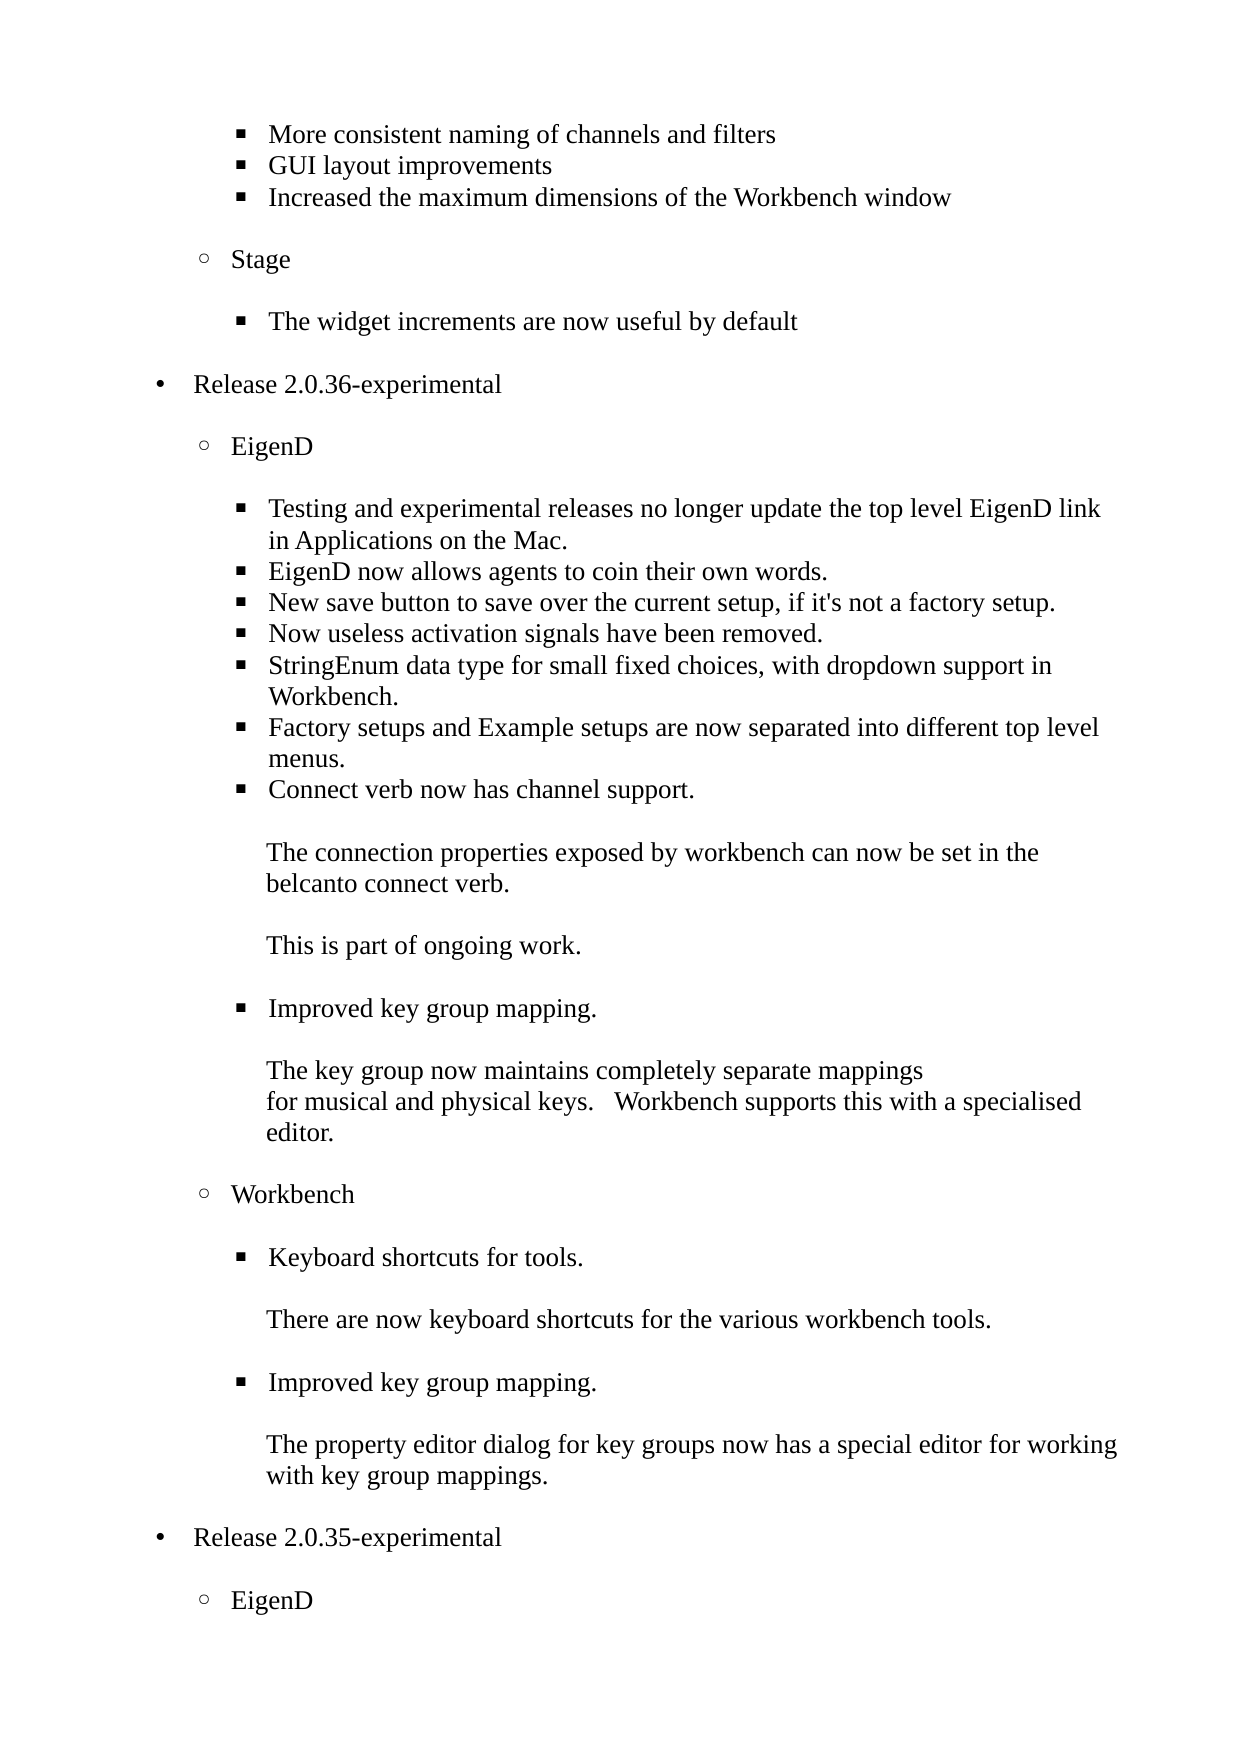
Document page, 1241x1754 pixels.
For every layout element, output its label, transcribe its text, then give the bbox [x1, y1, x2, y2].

list EigenD now allows agents to coin their own words. [231, 555, 1122, 586]
text This is part of ongoing work. [266, 929, 1122, 961]
list Connect verb now has channel support. [231, 773, 1122, 805]
list Increased the maximum dimensions of the Workbench window [231, 181, 1122, 212]
list Release 2.0.36-experimental [156, 368, 1122, 399]
list Factory setups and Example setups are now separated into different top level menus. [231, 711, 1122, 773]
list GUI layout improvements [231, 149, 1122, 181]
list EigenD [193, 1584, 1122, 1615]
text for musical and physical keys. Workbench supports this with a specialised editor. [266, 1085, 1122, 1147]
list Improved key group mapping. [231, 992, 1122, 1023]
list More consistent naming of channels and filters [231, 118, 1122, 149]
text There are now keyboard shortcuts for the various workbench tools. [266, 1303, 1122, 1334]
text The connection properties exposed by workbench can now be set in the belcanto connect verb. [266, 836, 1122, 898]
text The key group now maintains completely separate mappings [266, 1054, 1122, 1085]
text The property editor dialog for key groups now has a special editor for working with key group mappings. [266, 1428, 1122, 1490]
list EigenD [193, 430, 1122, 461]
list Improved key group mapping. [231, 1366, 1122, 1397]
list Testing and experimental releases no longer update the top level EigenD link in Applications on the Mac. [231, 493, 1122, 555]
list The widget increments are now useful by default [231, 305, 1122, 337]
list Now useless activation signals have been removed. [231, 617, 1122, 649]
list Release 2.0.35-experimental [156, 1522, 1122, 1553]
list Keyboard shortcuts for tools. [231, 1241, 1122, 1272]
list StringEnum data type for small fixed choices, with dropdown support in Workbench. [231, 649, 1122, 711]
list Workbench [193, 1179, 1122, 1210]
list New save button to save over the current setup, if it's not a factory setup. [231, 586, 1122, 617]
list Stage [193, 243, 1122, 274]
